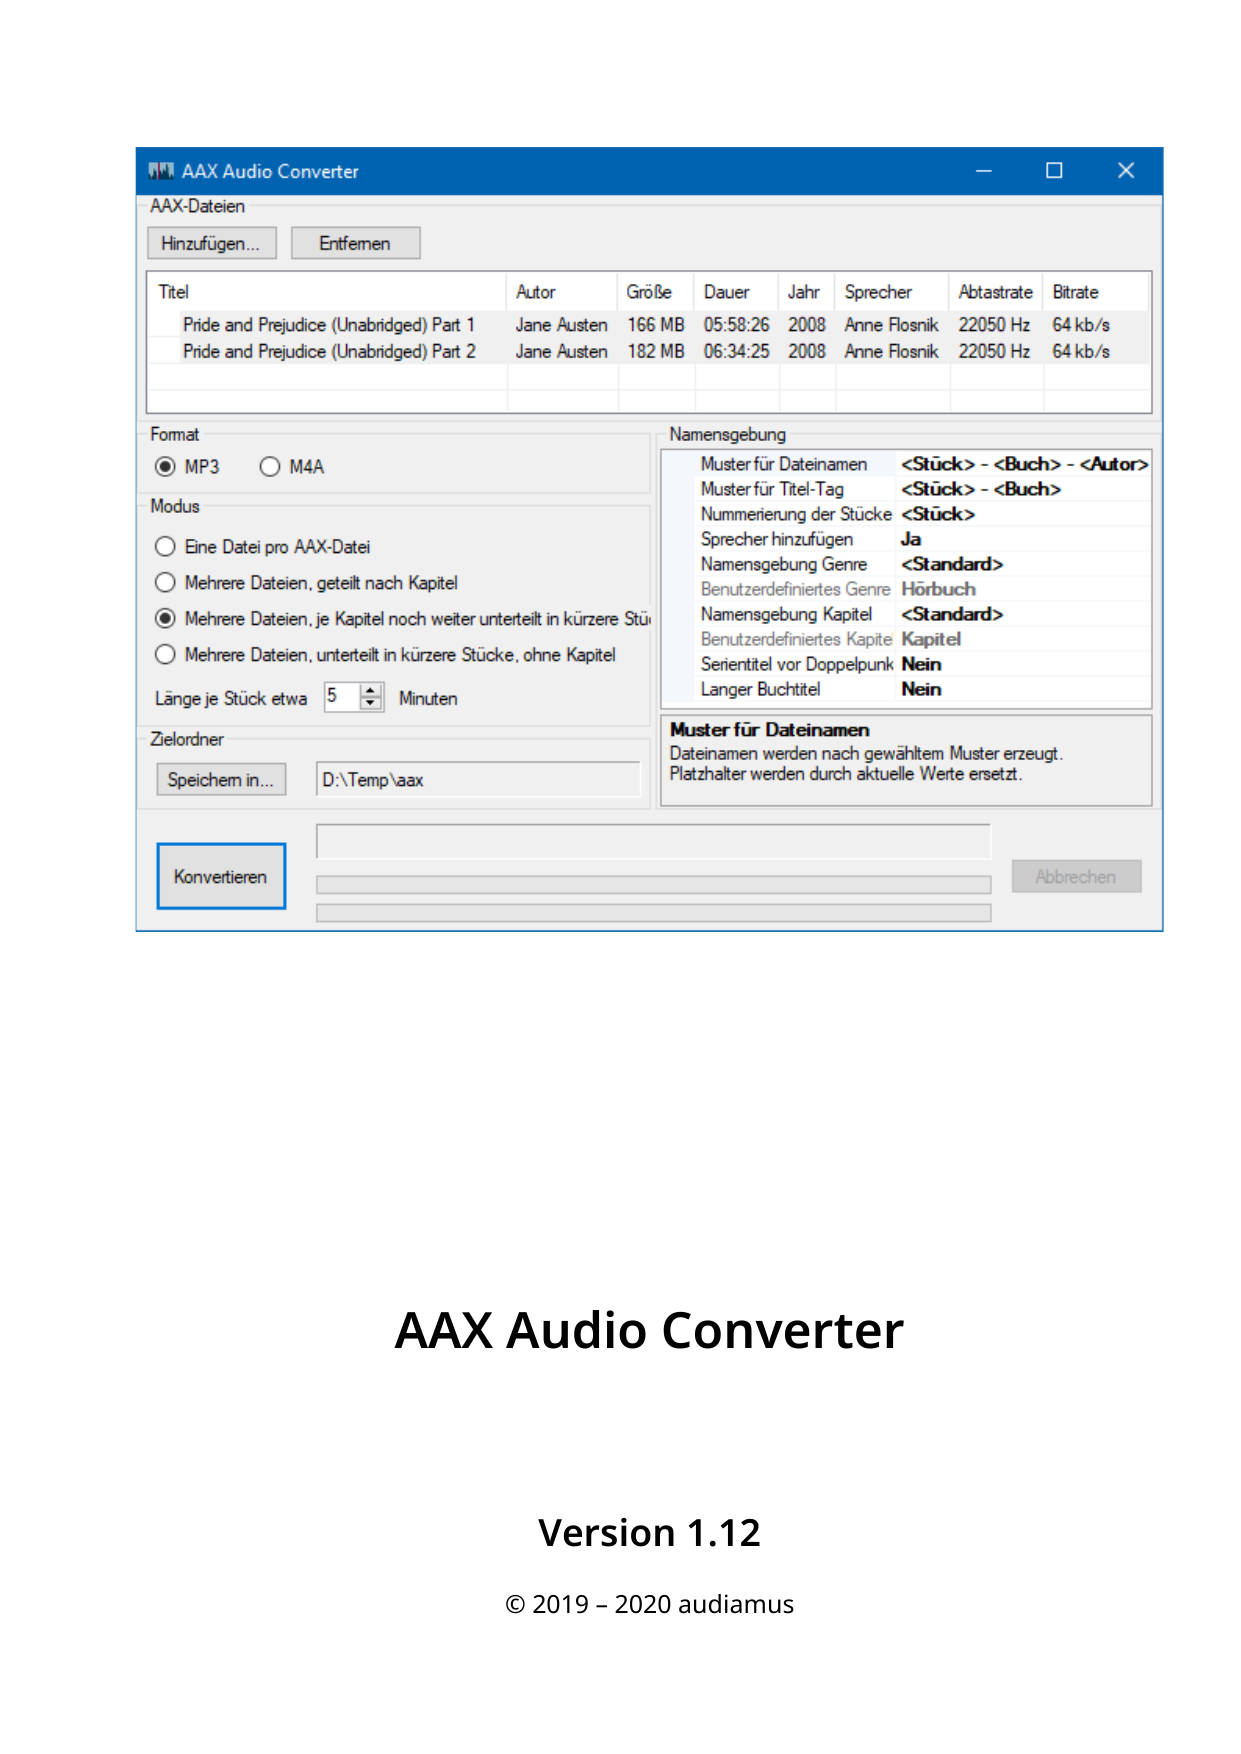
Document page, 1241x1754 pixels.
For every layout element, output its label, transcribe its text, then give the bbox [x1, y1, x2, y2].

picture [135, 147, 1164, 932]
text © 2019 – 2020 audiamus [148, 1587, 1152, 1621]
title AAX Audio Converter [148, 1295, 1152, 1363]
subtitle Version 1.12 [148, 1506, 1152, 1557]
